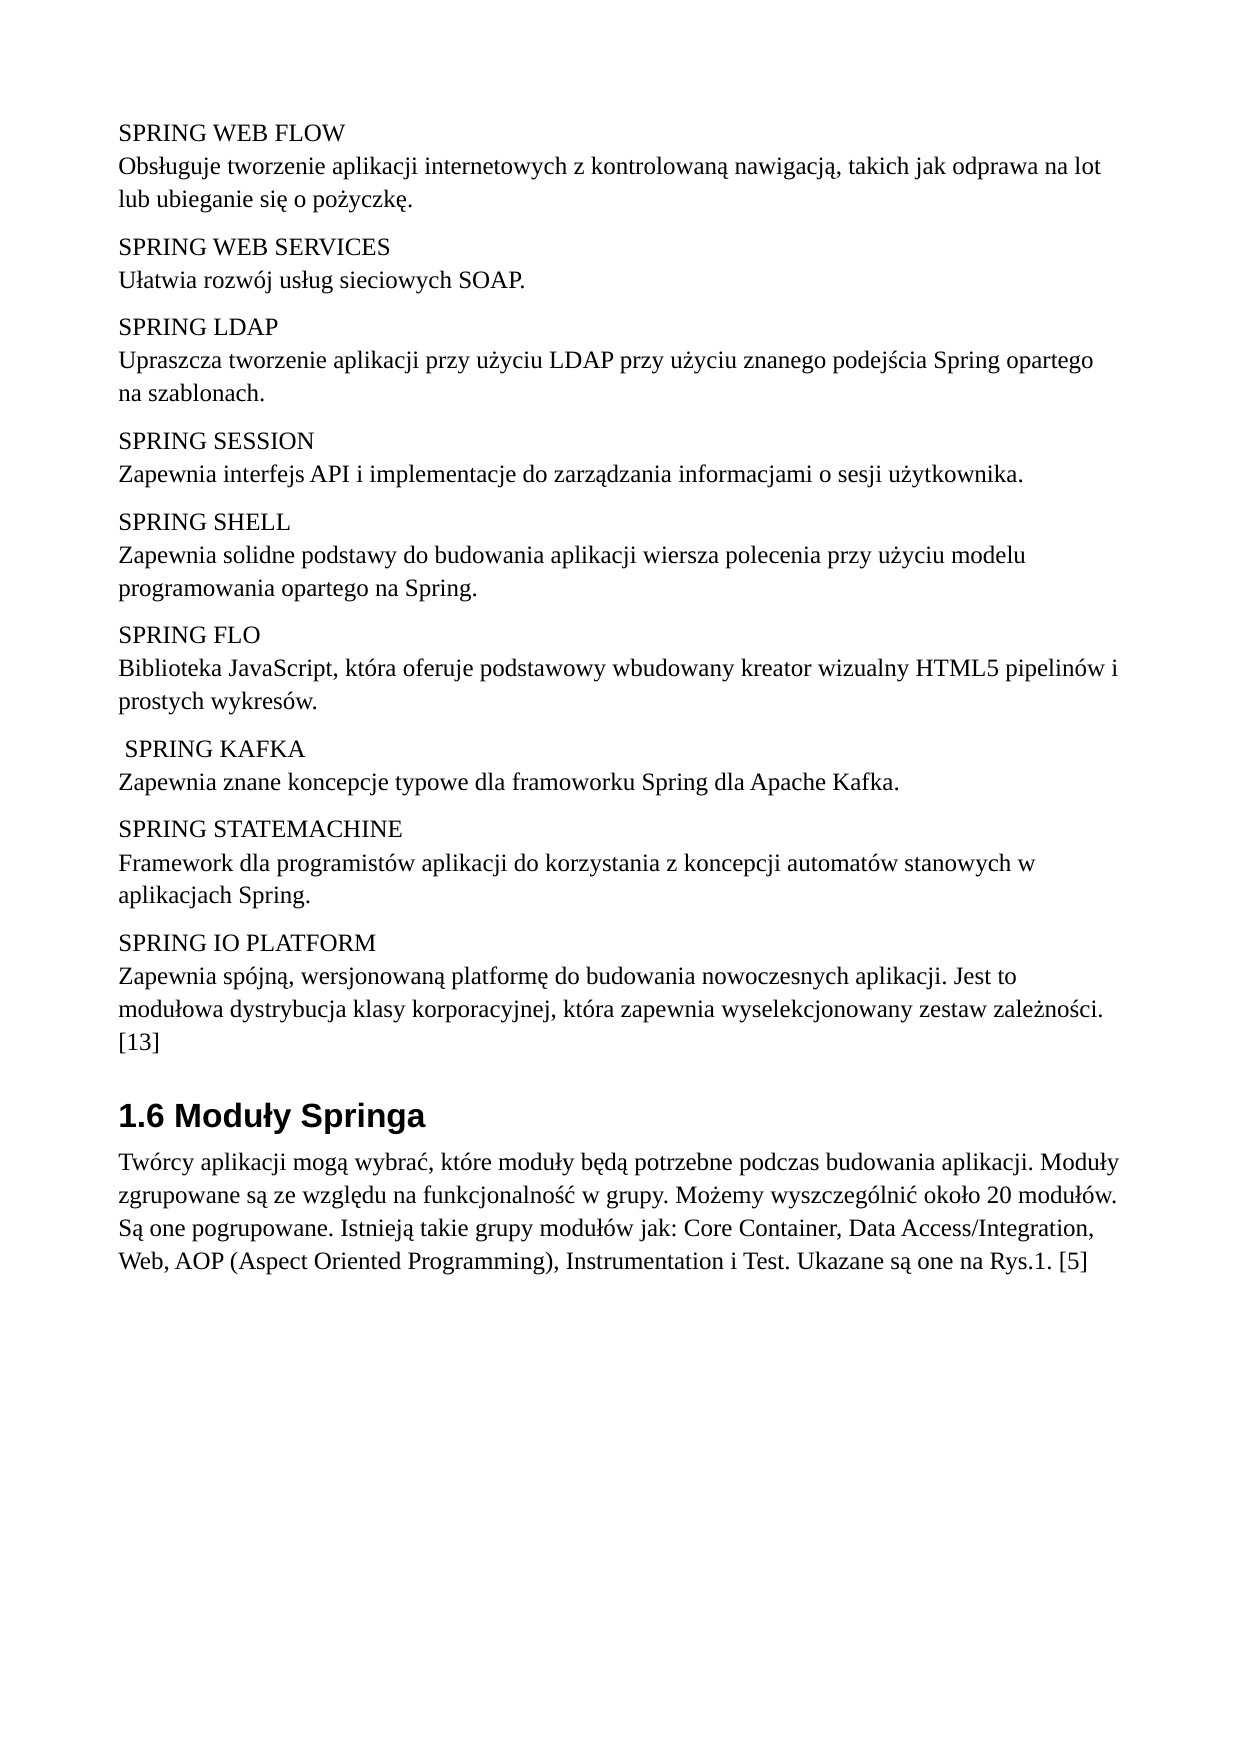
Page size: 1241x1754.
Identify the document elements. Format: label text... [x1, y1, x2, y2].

text SPRING SHELL Zapewnia solidne podstawy do budowania aplikacji wiersza polecenia przy użyciu modelu programowania opartego na Spring. [118, 507, 1122, 601]
text SPRING SESSION Zapewnia interfejs API i implementacje do zarządzania informacjami o sesji użytkownika. [118, 426, 1122, 488]
text SPRING LDAP Upraszcza tworzenie aplikacji przy użyciu LDAP przy użyciu znanego podejścia Spring opartego na szablonach. [118, 312, 1122, 407]
text SPRING FLO Biblioteka JavaScript, która oferuje podstawowy wbudowany kreator wizualny HTML5 pipelinów i prostych wykresów. [118, 620, 1122, 715]
text SPRING WEB SERVICES Ułatwia rozwój usług sieciowych SOAP. [118, 232, 1122, 293]
text SPRING STATEMACHINE Framework dla programistów aplikacji do korzystania z koncepcji automatów stanowych w aplikacjach Spring. [118, 814, 1122, 909]
text SPRING KAFKA Zapewnia znane koncepcje typowe dla framoworku Spring dla Apache Kafka. [118, 734, 1122, 796]
text SPRING WEB FLOW Obsługuje tworzenie aplikacji internetowych z kontrolowaną nawigacją, takich jak odprawa na lot lub ubieganie się o pożyczkę. [118, 118, 1122, 213]
text SPRING IO PLATFORM Zapewnia spójną, wersjonowaną platformę do budowania nowoczesnych aplikacji. Jest to modułowa dystrybucja klasy korporacyjnej, która zapewnia wyselekcjonowany zestaw zależności.[13] [118, 928, 1122, 1056]
text Twórcy aplikacji mogą wybrać, które moduły będą potrzebne podczas budowania aplikacji. Moduły zgrupowane są ze względu na funkcjonalność w grupy. Możemy wyszczególnić około 20 modułów. Są one pogrupowane. Istnieją takie grupy modułów jak: Core Container, Data Access/Integration, Web, AOP (Aspect Oriented Programming), Instrumentation i Test. Ukazane są one na Rys.1. [5] [118, 1147, 1122, 1275]
subtitle 1.6 Moduły Springa [118, 1096, 1122, 1134]
